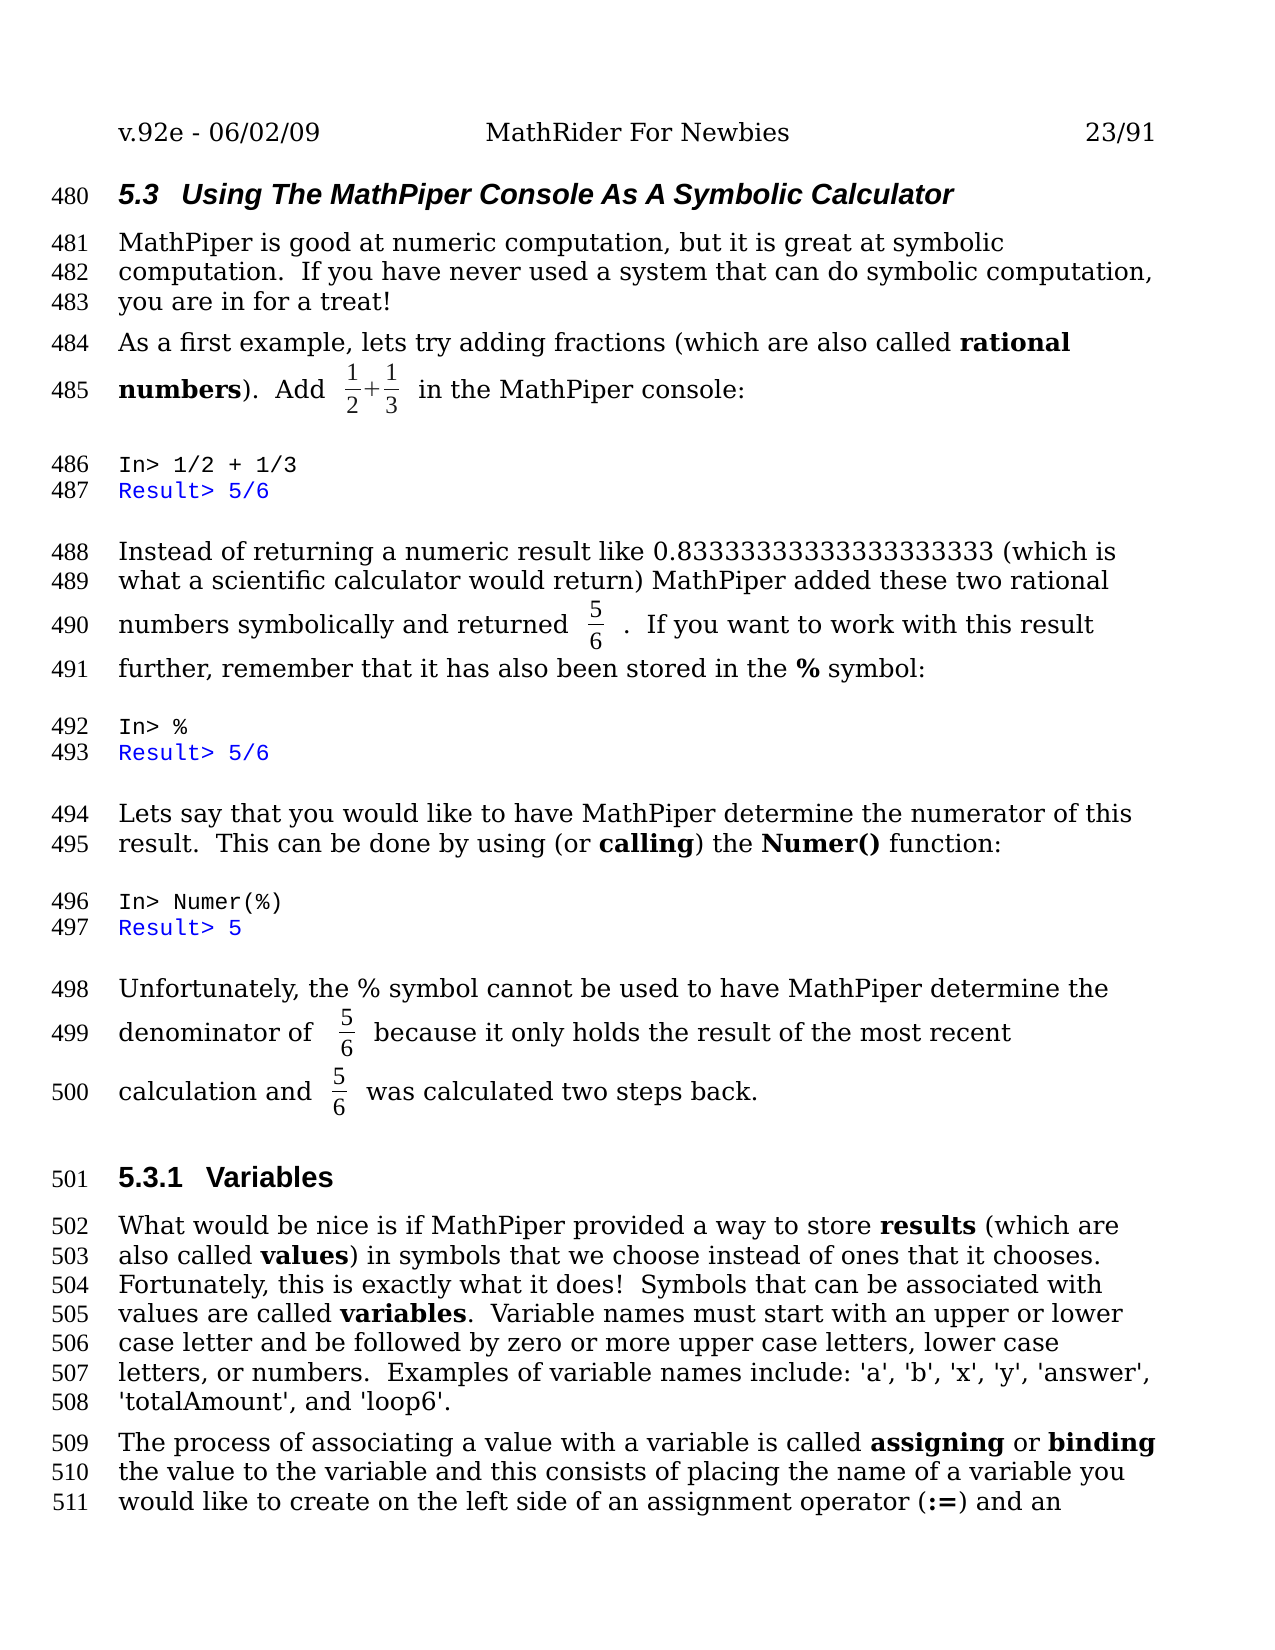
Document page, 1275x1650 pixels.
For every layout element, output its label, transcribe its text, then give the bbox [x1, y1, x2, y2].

text Result> 5 [118, 916, 1157, 942]
text Unfortunately, the % symbol cannot be used to have MathPiper determine the denominator of because it only holds the result of the most recent calculation andwas calculated two steps back. [118, 974, 1157, 1121]
text In> 1/2 + 1/3 [118, 453, 1157, 479]
subtitle Using The MathPiper Console As A Symbolic Calculator [118, 177, 1157, 210]
text Instead of returning a numeric result like 0.83333333333333333333 (which is what a scientific calculator would return) MathPiper added these two rational numbers symbolically and returned. If you want to work with this result further, remember that it has also been stored in the % symbol: [118, 537, 1157, 684]
subtitle Variables [118, 1160, 1157, 1193]
text The process of associating a value with a variable is called assigning or binding the value to the variable and this consists of placing the name of a variable you would like to create on the left side of an assignment operator (:=) and an [118, 1428, 1157, 1516]
text As a first example, lets try adding fractions (which are also called rational numbers). Addin the MathPiper console: [118, 328, 1157, 421]
text MathPiper is good at numeric computation, but it is great at symbolic computation. If you have never used a system that can do symbolic computation, you are in for a treat! [118, 228, 1157, 316]
text In> % [118, 716, 1157, 742]
text Result> 5/6 [118, 742, 1157, 767]
text In> Numer(%) [118, 890, 1157, 916]
text Result> 5/6 [118, 479, 1157, 505]
text Lets say that you would like to have MathPiper determine the numerator of this result. This can be done by using (or calling) the Numer() function: [118, 799, 1157, 858]
text What would be nice is if MathPiper provided a way to store results (which are also called values) in symbols that we choose instead of ones that it chooses. Fortunately, this is exactly what it does! Symbols that can be associated with values are called variables. Variable names must start with an upper or lower case letter and be followed by zero or more upper case letters, lower case letters, or numbers. Examples of variable names include: 'a', 'b', 'x', 'y', 'answer', 'totalAmount', and 'loop6'. [118, 1211, 1157, 1416]
